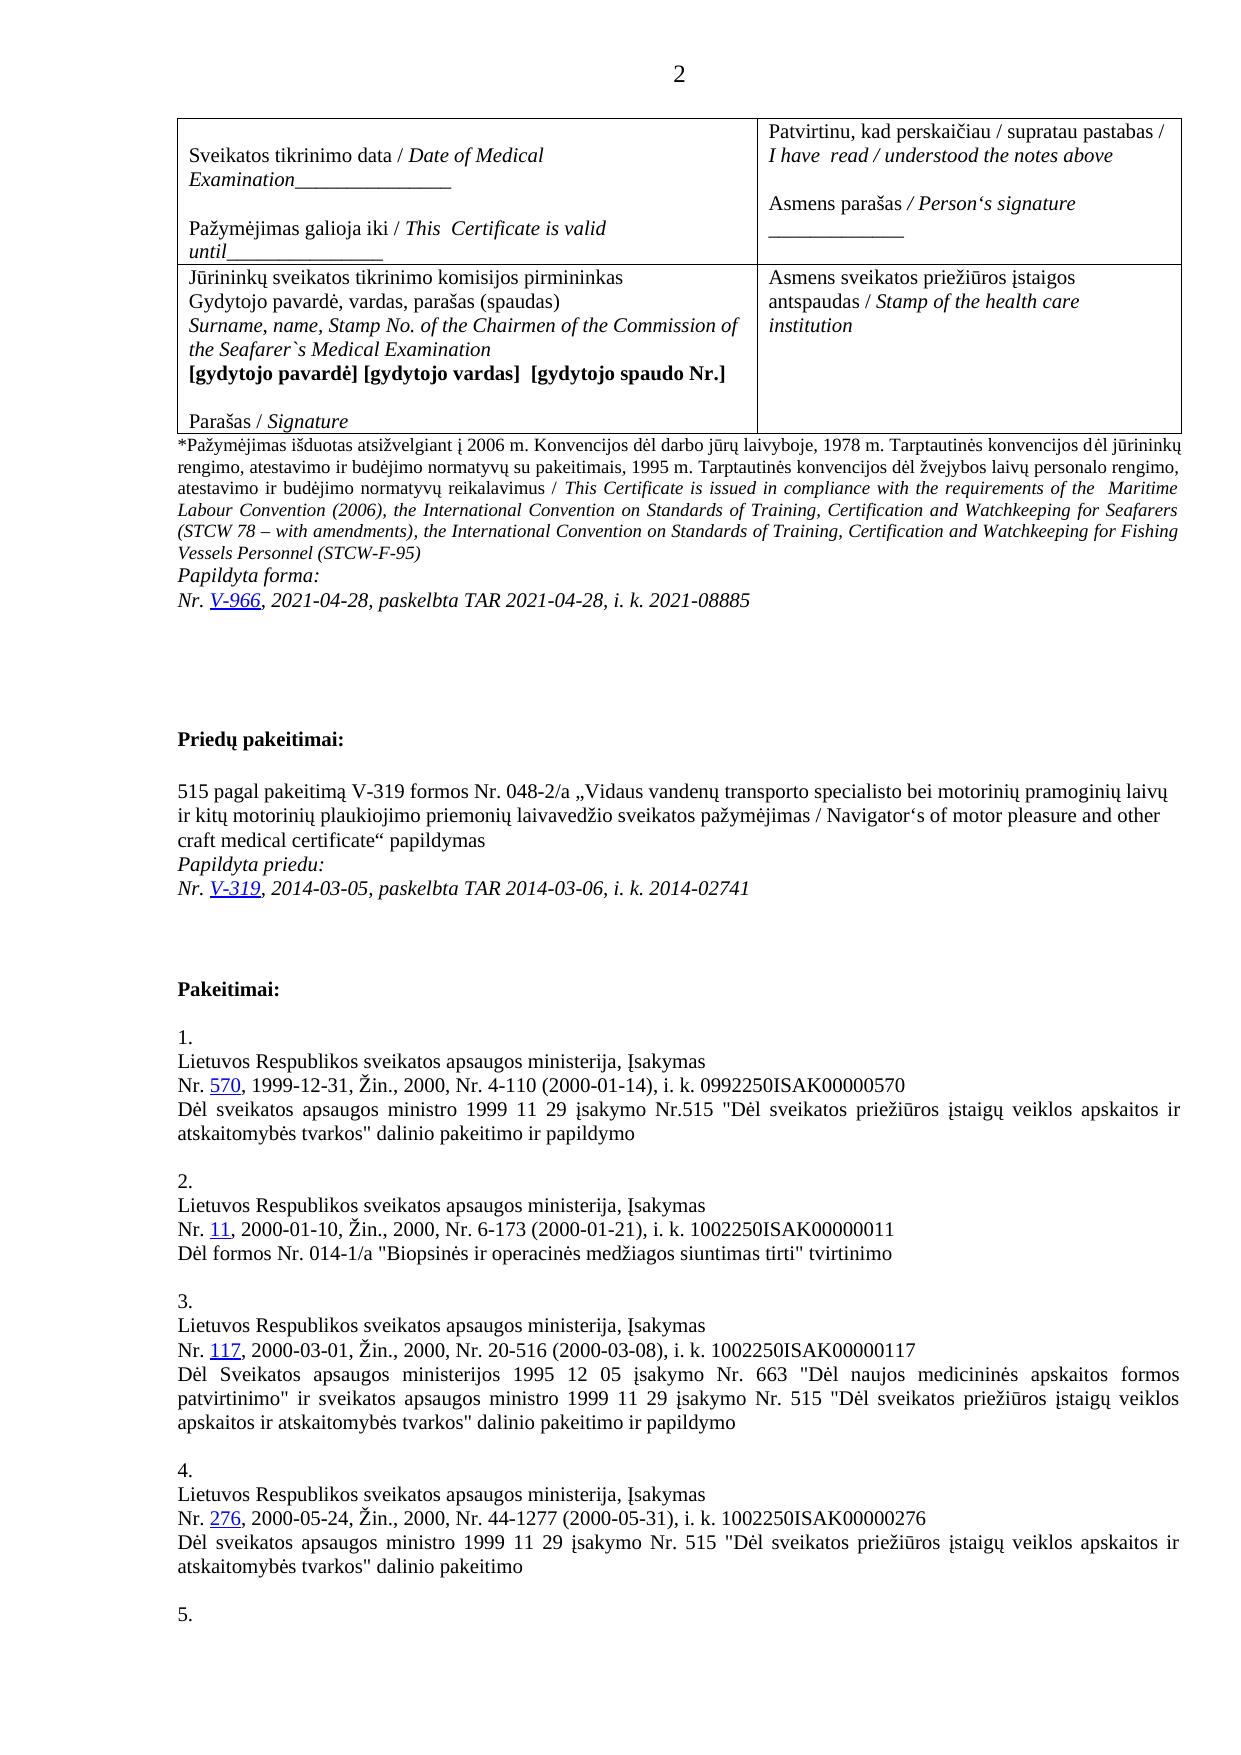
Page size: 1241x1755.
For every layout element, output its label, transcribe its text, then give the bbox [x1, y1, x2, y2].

text Lietuvos Respublikos sveikatos apsaugos ministerija, Įsakymas [177, 1193, 1181, 1217]
text Lietuvos Respublikos sveikatos apsaugos ministerija, Įsakymas [177, 1049, 1181, 1073]
text Nr. 570, 1999-12-31, Žin., 2000, Nr. 4-110 (2000-01-14), i. k. 0992250ISAK00000570 [177, 1073, 1181, 1097]
table_cell Patvirtinu, kad perskaičiau / supratau pastabas / I have read / understood the notes above Asmens parašas / Person‘s signature _____________ [758, 119, 1181, 263]
text 4. [177, 1458, 1181, 1482]
table_cell Sveikatos tikrinimo data / Date of Medical Examination_______________ Pažymėjimas galioja iki / This Certificate is valid until_______________ [178, 119, 757, 263]
text Priedų pakeitimai: [177, 727, 1181, 751]
text 5. [177, 1602, 1181, 1626]
text Dėl formos Nr. 014-1/a "Biopsinės ir operacinės medžiagos siuntimas tirti" tvirtinimo [177, 1241, 1181, 1265]
text Nr. V-966, 2021-04-28, paskelbta TAR 2021-04-28, i. k. 2021-08885 [177, 587, 1181, 612]
text 1. [177, 1025, 1181, 1049]
text Nr. V-319, 2014-03-05, paskelbta TAR 2014-03-06, i. k. 2014-02741 [177, 876, 1181, 900]
text Papildyta forma: [177, 563, 1181, 587]
text *Pažymėjimas išduotas atsižvelgiant į 2006 m. Konvencijos dėl darbo jūrų laivyboje, 1978 m. Tarptautinės konvencijos dėl jūrininkų rengimo, atestavimo ir budėjimo normatyvų su pakeitimais, 1995 m. Tarptautinės konvencijos dėl žvejybos laivų personalo rengimo, atestavimo ir budėjimo normatyvų reikalavimus / This Certificate is issued in compliance with the requirements of the Maritime Labour Convention (2006), the International Convention on Standards of Training, Certification and Watchkeeping for Seafarers (STCW 78 – with amendments), the International Convention on Standards of Training, Certification and Watchkeeping for Fishing Vessels Personnel (STCW-F-95) [177, 434, 1181, 563]
text 3. [177, 1289, 1181, 1313]
text 2. [177, 1169, 1181, 1193]
text Dėl sveikatos apsaugos ministro 1999 11 29 įsakymo Nr.515 "Dėl sveikatos priežiūros įstaigų veiklos apskaitos ir atskaitomybės tvarkos" dalinio pakeitimo ir papildymo [177, 1097, 1181, 1145]
text Dėl Sveikatos apsaugos ministerijos 1995 12 05 įsakymo Nr. 663 "Dėl naujos medicininės apskaitos formos patvirtinimo" ir sveikatos apsaugos ministro 1999 11 29 įsakymo Nr. 515 "Dėl sveikatos priežiūros įstaigų veiklos apskaitos ir atskaitomybės tvarkos" dalinio pakeitimo ir papildymo [177, 1362, 1181, 1434]
table_cell Asmens sveikatos priežiūros įstaigos antspaudas / Stamp of the health care institution [758, 265, 1181, 433]
text 515 pagal pakeitimą V-319 formos Nr. 048-2/a „Vidaus vandenų transporto specialisto bei motorinių pramoginių laivų ir kitų motorinių plaukiojimo priemonių laivavedžio sveikatos pažymėjimas / Navigator‘s of motor pleasure and other craft medical certificate“ papildymas [177, 779, 1181, 852]
text Dėl sveikatos apsaugos ministro 1999 11 29 įsakymo Nr. 515 "Dėl sveikatos priežiūros įstaigų veiklos apskaitos ir atskaitomybės tvarkos" dalinio pakeitimo [177, 1530, 1181, 1578]
text Pakeitimai: [177, 977, 1181, 1001]
text Nr. 276, 2000-05-24, Žin., 2000, Nr. 44-1277 (2000-05-31), i. k. 1002250ISAK00000276 [177, 1506, 1181, 1530]
text Nr. 11, 2000-01-10, Žin., 2000, Nr. 6-173 (2000-01-21), i. k. 1002250ISAK00000011 [177, 1217, 1181, 1241]
text Lietuvos Respublikos sveikatos apsaugos ministerija, Įsakymas [177, 1482, 1181, 1506]
text Lietuvos Respublikos sveikatos apsaugos ministerija, Įsakymas [177, 1313, 1181, 1337]
text Papildyta priedu: [177, 852, 1181, 876]
text Nr. 117, 2000-03-01, Žin., 2000, Nr. 20-516 (2000-03-08), i. k. 1002250ISAK00000117 [177, 1337, 1181, 1362]
table_cell Jūrininkų sveikatos tikrinimo komisijos pirmininkas Gydytojo pavardė, vardas, parašas (spaudas) Surname, name, Stamp No. of the Chairmen of the Commission of the Seafarer`s Medical Examination [gydytojo pavardė] [gydytojo vardas] [gydytojo spaudo Nr.] Parašas / Signature [178, 265, 757, 433]
